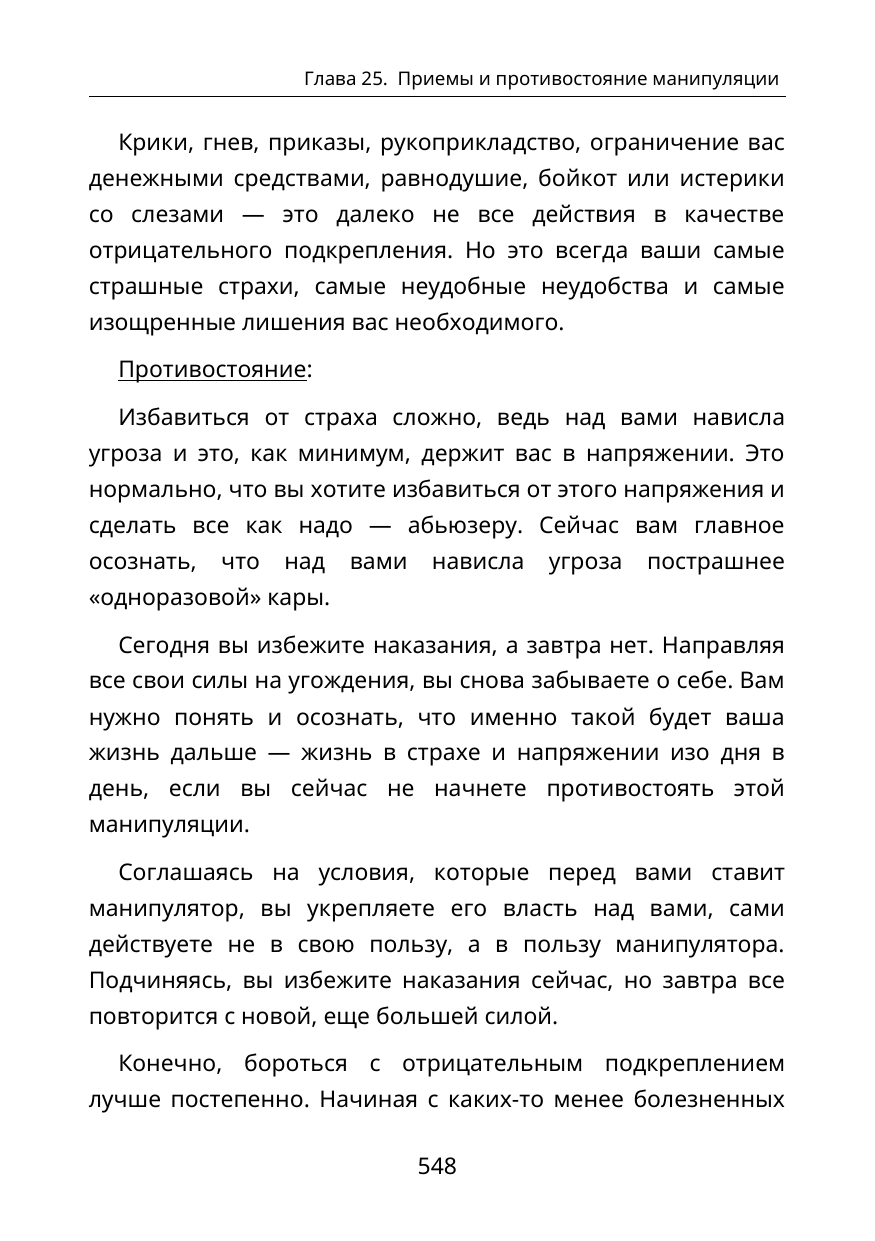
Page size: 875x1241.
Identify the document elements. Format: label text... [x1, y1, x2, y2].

text Противостояние: [88, 353, 786, 385]
text Сегодня вы избежите наказания, а завтра нет. Направляя все свои силы на угождения, вы снова забываете о себе. Вам нужно понять и осознать, что именно такой будет ваша жизнь дальше — жизнь в страхе и напряжении изо дня в день, если вы сейчас не начнете противостоять этой манипуляции. [88, 628, 786, 839]
text Избавиться от страха сложно, ведь над вами нависла угроза и это, как минимум, держит вас в напряжении. Это нормально, что вы хотите избавиться от этого напряжения и сделать все как надо — абьюзеру. Сейчас вам главное осознать, что над вами нависла угроза пострашнее «одноразовой» кары. [88, 401, 786, 612]
text Крики, гнев, приказы, рукоприкладство, ограничение вас денежными средствами, равнодушие, бойкот или истерики со слезами — это далеко не все действия в качестве отрицательного подкрепления. Но это всегда ваши самые страшные страхи, самые неудобные неудобства и самые изощренные лишения вас необходимого. [88, 126, 786, 337]
text Конечно, бороться с отрицательным подкреплением лучше постепенно. Начиная с каких-то менее болезненных [88, 1047, 786, 1114]
text Соглашаясь на условия, которые перед вами ставит манипулятор, вы укрепляете его власть над вами, сами действуете не в свою пользу, а в пользу манипулятора. Подчиняясь, вы избежите наказания сейчас, но завтра все повторится с новой, еще большей силой. [88, 856, 786, 1031]
